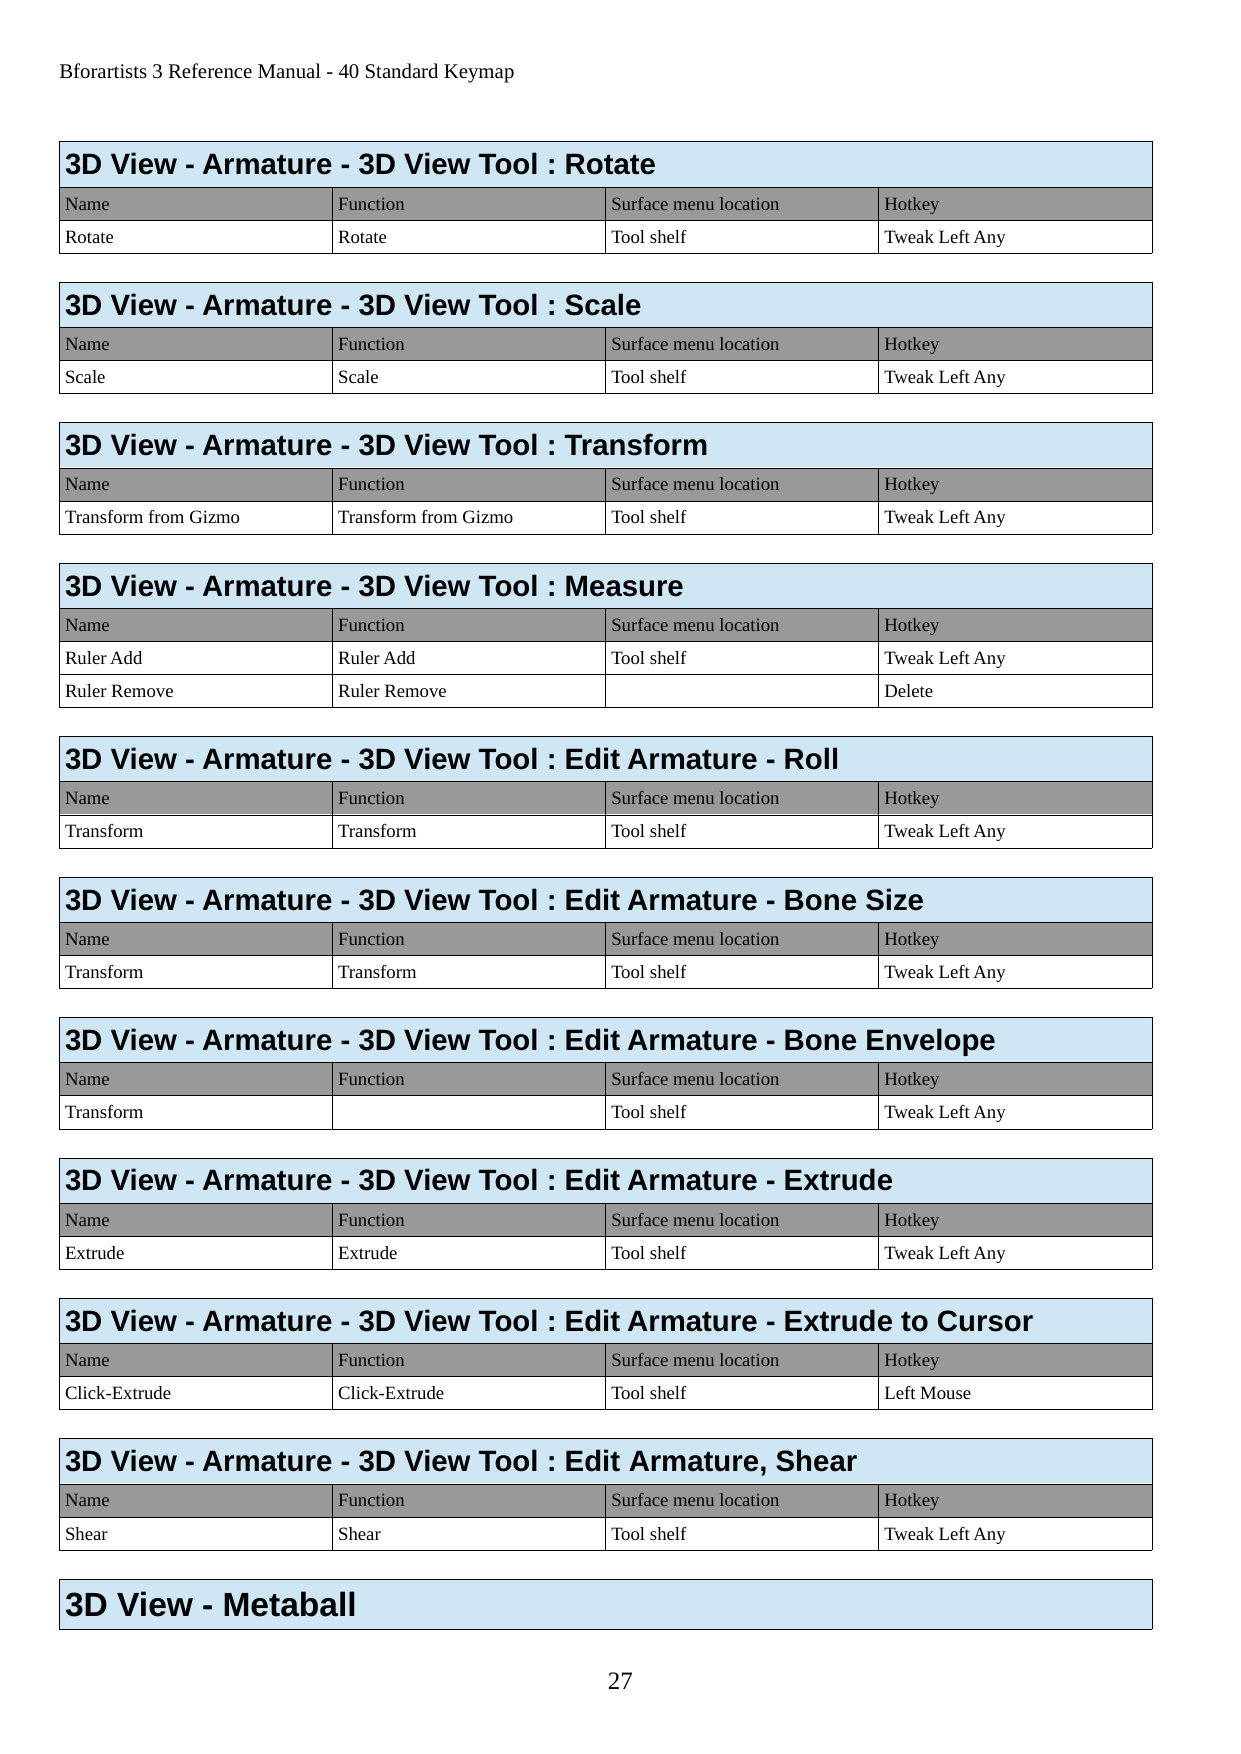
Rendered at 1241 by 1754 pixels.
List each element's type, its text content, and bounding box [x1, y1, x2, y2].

table_header 3D View - Armature - 3D View Tool : Edit Armature - Bone Size [60, 878, 1152, 922]
table_cell Hotkey [879, 188, 1152, 220]
table_cell Ruler Remove [333, 675, 605, 707]
table_cell Transform from Gizmo [333, 502, 605, 534]
table_cell Surface menu location [606, 609, 878, 641]
table_cell Tweak Left Any [879, 642, 1152, 674]
table_header 3D View - Metaball [60, 1580, 1152, 1629]
table_cell Hotkey [879, 1063, 1152, 1095]
table_cell Tool shelf [606, 1518, 878, 1550]
table_cell Hotkey [879, 328, 1152, 360]
table_cell Extrude [60, 1237, 332, 1269]
table_header 3D View - Armature - 3D View Tool : Edit Armature - Extrude [60, 1159, 1152, 1203]
table_cell [333, 1096, 605, 1128]
table_header 3D View - Armature - 3D View Tool : Rotate [60, 142, 1152, 187]
table_cell Tool shelf [606, 816, 878, 848]
table_header 3D View - Armature - 3D View Tool : Scale [60, 283, 1152, 327]
table_cell Delete [879, 675, 1152, 707]
table_cell Tweak Left Any [879, 956, 1152, 988]
table_cell Surface menu location [606, 1485, 878, 1517]
table_cell Transform [60, 816, 332, 848]
table_cell Name [60, 1485, 332, 1517]
table_cell Click-Extrude [333, 1377, 605, 1409]
table_cell Name [60, 782, 332, 814]
table_cell Tweak Left Any [879, 816, 1152, 848]
table_cell Tweak Left Any [879, 1096, 1152, 1128]
table_cell Tweak Left Any [879, 361, 1152, 393]
table_cell Rotate [60, 221, 332, 253]
table_cell Shear [333, 1518, 605, 1550]
table_cell Surface menu location [606, 1344, 878, 1376]
table_cell Left Mouse [879, 1377, 1152, 1409]
table_cell Surface menu location [606, 188, 878, 220]
table_cell Surface menu location [606, 923, 878, 955]
table_cell Ruler Remove [60, 675, 332, 707]
table_header 3D View - Armature - 3D View Tool : Edit Armature - Bone Envelope [60, 1018, 1152, 1062]
table_cell Tool shelf [606, 361, 878, 393]
table_cell Tool shelf [606, 502, 878, 534]
table_cell Name [60, 328, 332, 360]
table_cell Name [60, 609, 332, 641]
table_cell Transform [333, 956, 605, 988]
table_cell Scale [333, 361, 605, 393]
table_cell Function [333, 1063, 605, 1095]
table_cell [606, 675, 878, 707]
table_header 3D View - Armature - 3D View Tool : Edit Armature - Roll [60, 737, 1152, 781]
table_cell Hotkey [879, 469, 1152, 501]
table_cell Function [333, 609, 605, 641]
table_cell Surface menu location [606, 328, 878, 360]
table_cell Tool shelf [606, 221, 878, 253]
table_cell Name [60, 923, 332, 955]
table_cell Transform from Gizmo [60, 502, 332, 534]
table_cell Surface menu location [606, 469, 878, 501]
table_cell Tool shelf [606, 956, 878, 988]
table_cell Hotkey [879, 1204, 1152, 1236]
table_header 3D View - Armature - 3D View Tool : Transform [60, 423, 1152, 467]
table_cell Function [333, 1485, 605, 1517]
table_cell Tool shelf [606, 642, 878, 674]
table_cell Ruler Add [333, 642, 605, 674]
table_cell Function [333, 328, 605, 360]
table_cell Click-Extrude [60, 1377, 332, 1409]
table_cell Name [60, 469, 332, 501]
table_cell Tweak Left Any [879, 221, 1152, 253]
table_cell Hotkey [879, 1344, 1152, 1376]
table_cell Rotate [333, 221, 605, 253]
table_cell Function [333, 469, 605, 501]
table_cell Name [60, 1204, 332, 1236]
table_cell Surface menu location [606, 782, 878, 814]
table_cell Function [333, 188, 605, 220]
table_cell Name [60, 1063, 332, 1095]
table_cell Transform [60, 956, 332, 988]
table_cell Tweak Left Any [879, 502, 1152, 534]
table_cell Surface menu location [606, 1204, 878, 1236]
table_header 3D View - Armature - 3D View Tool : Measure [60, 564, 1152, 608]
table_cell Shear [60, 1518, 332, 1550]
table_cell Ruler Add [60, 642, 332, 674]
table_cell Hotkey [879, 923, 1152, 955]
table_cell Tool shelf [606, 1377, 878, 1409]
table_cell Function [333, 923, 605, 955]
table_cell Extrude [333, 1237, 605, 1269]
table_cell Function [333, 1344, 605, 1376]
table_cell Function [333, 1204, 605, 1236]
table_cell Transform [333, 816, 605, 848]
table_cell Hotkey [879, 782, 1152, 814]
table_cell Tweak Left Any [879, 1518, 1152, 1550]
table_cell Transform [60, 1096, 332, 1128]
table_cell Surface menu location [606, 1063, 878, 1095]
table_cell Hotkey [879, 1485, 1152, 1517]
table_cell Tweak Left Any [879, 1237, 1152, 1269]
table_cell Name [60, 188, 332, 220]
table_cell Tool shelf [606, 1237, 878, 1269]
table_cell Tool shelf [606, 1096, 878, 1128]
table_cell Function [333, 782, 605, 814]
table_header 3D View - Armature - 3D View Tool : Edit Armature - Extrude to Cursor [60, 1299, 1152, 1343]
table_cell Name [60, 1344, 332, 1376]
table_cell Hotkey [879, 609, 1152, 641]
table_header 3D View - Armature - 3D View Tool : Edit Armature, Shear [60, 1439, 1152, 1483]
table_cell Scale [60, 361, 332, 393]
